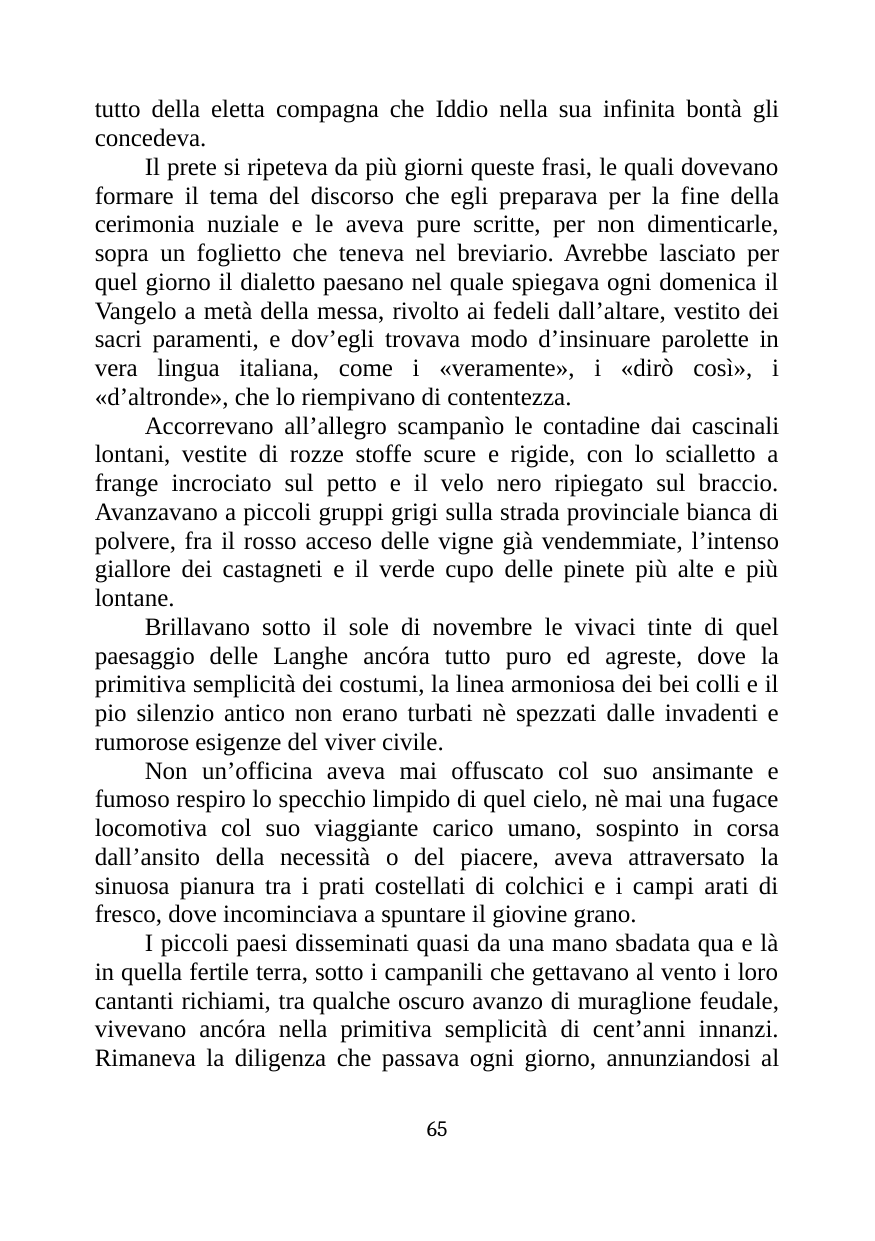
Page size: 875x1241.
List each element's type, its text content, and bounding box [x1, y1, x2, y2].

text Il prete si ripeteva da più giorni queste frasi, le quali dovevano formare il tema del discorso che egli preparava per la fine della cerimonia nuziale e le aveva pure scritte, per non dimenticarle, sopra un foglietto che teneva nel breviario. Avrebbe lasciato per quel giorno il dialetto paesano nel quale spiegava ogni domenica il Vangelo a metà della messa, rivolto ai fedeli dall’altare, vestito dei sacri paramenti, e dov’egli trovava modo d’insinuare parolette in vera lingua italiana, come i «veramente», i «dirò così», i «d’altronde», che lo riempivano di contentezza. [94, 152, 779, 411]
text Non un’officina aveva mai offuscato col suo ansimante e fumoso respiro lo specchio limpido di quel cielo, nè mai una fugace locomotiva col suo viaggiante carico umano, sospinto in corsa dall’ansito della necessità o del piacere, aveva attraversato la sinuosa pianura tra i prati costellati di colchici e i campi arati di fresco, dove incominciava a spuntare il giovine grano. [94, 756, 779, 928]
text I piccoli paesi disseminati quasi da una mano sbadata qua e là in quella fertile terra, sotto i campanili che gettavano al vento i loro cantanti richiami, tra qualche oscuro avanzo di muraglione feudale, vivevano ancóra nella primitiva semplicità di cent’anni innanzi. Rimaneva la diligenza che passava ogni giorno, annunziandosi al [94, 928, 779, 1072]
text Brillavano sotto il sole di novembre le vivaci tinte di quel paesaggio delle Langhe ancóra tutto puro ed agreste, dove la primitiva semplicità dei costumi, la linea armoniosa dei bei colli e il pio silenzio antico non erano turbati nè spezzati dalle invadenti e rumorose esigenze del viver civile. [94, 612, 779, 756]
text Accorrevano all’allegro scampanìo le contadine dai cascinali lontani, vestite di rozze stoffe scure e rigide, con lo scialletto a frange incrociato sul petto e il velo nero ripiegato sul braccio. Avanzavano a piccoli gruppi grigi sulla strada provinciale bianca di polvere, fra il rosso acceso delle vigne già vendemmiate, l’intenso giallore dei castagneti e il verde cupo delle pinete più alte e più lontane. [94, 411, 779, 612]
text tutto della eletta compagna che Iddio nella sua infinita bontà gli concedeva. [94, 94, 779, 152]
